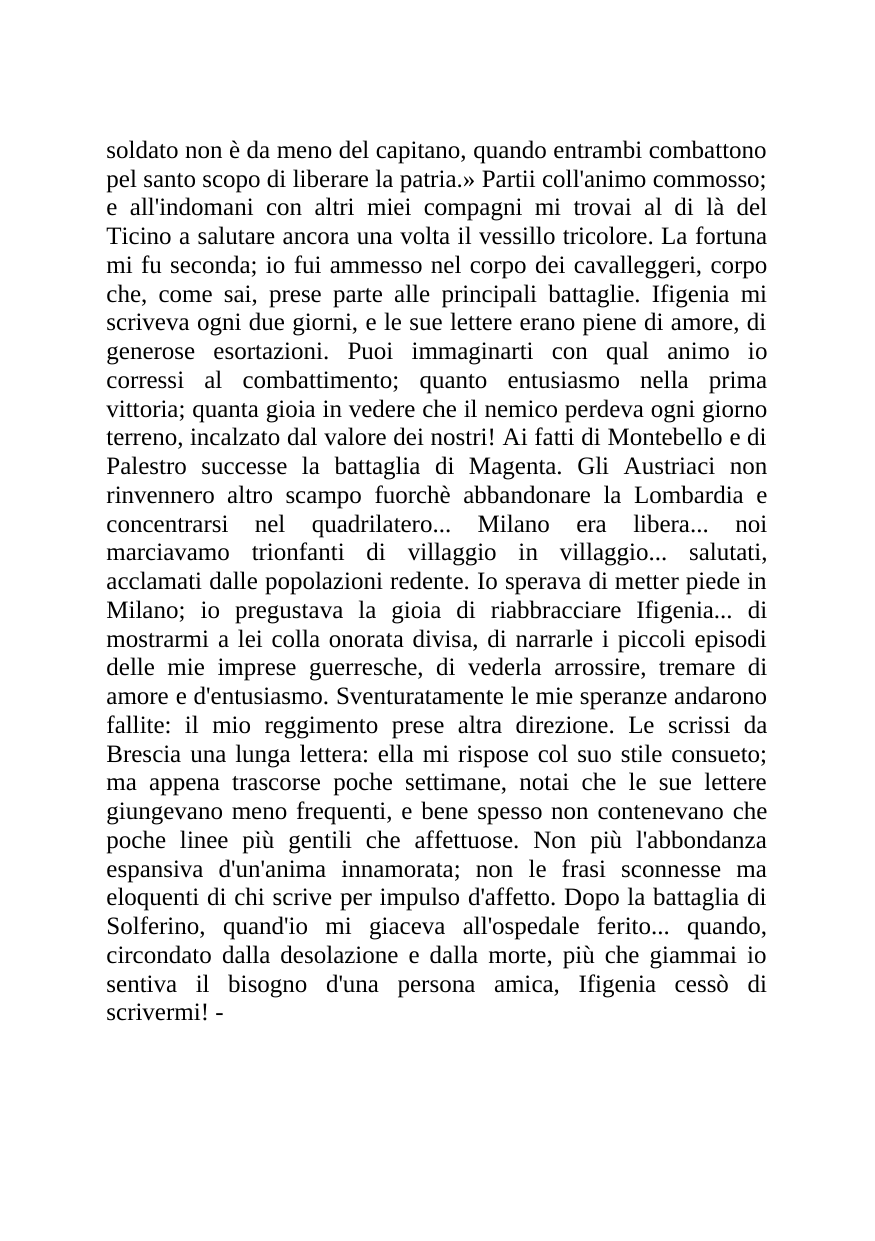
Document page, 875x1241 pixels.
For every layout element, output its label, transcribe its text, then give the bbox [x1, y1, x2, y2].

text soldato non è da meno del capitano, quando entrambi combattono pel santo scopo di liberare la patria.» Partii coll'animo commosso; e all'indomani con altri miei compagni mi trovai al di là del Ticino a salutare ancora una volta il vessillo tricolore. La fortuna mi fu seconda; io fui ammesso nel corpo dei cavalleggeri, corpo che, come sai, prese parte alle principali battaglie. Ifigenia mi scriveva ogni due giorni, e le sue lettere erano piene di amore, di generose esortazioni. Puoi immaginarti con qual animo io corressi al combattimento; quanto entusiasmo nella prima vittoria; quanta gioia in vedere che il nemico perdeva ogni giorno terreno, incalzato dal valore dei nostri! Ai fatti di Montebello e di Palestro successe la battaglia di Magenta. Gli Austriaci non rinvennero altro scampo fuorchè abbandonare la Lombardia e concentrarsi nel quadrilatero... Milano era libera... noi marciavamo trionfanti di villaggio in villaggio... salutati, acclamati dalle popolazioni redente. Io sperava di metter piede in Milano; io pregustava la gioia di riabbracciare Ifigenia... di mostrarmi a lei colla onorata divisa, di narrarle i piccoli episodi delle mie imprese guerresche, di vederla arrossire, tremare di amore e d'entusiasmo. Sventuratamente le mie speranze andarono fallite: il mio reggimento prese altra direzione. Le scrissi da Brescia una lunga lettera: ella mi rispose col suo stile consueto; ma appena trascorse poche settimane, notai che le sue lettere giungevano meno frequenti, e bene spesso non contenevano che poche linee più gentili che affettuose. Non più l'abbondanza espansiva d'un'anima innamorata; non le frasi sconnesse ma eloquenti di chi scrive per impulso d'affetto. Dopo la battaglia di Solferino, quand'io mi giaceva all'ospedale ferito... quando, circondato dalla desolazione e dalla morte, più che giammai io sentiva il bisogno d'una persona amica, Ifigenia cessò di scrivermi! - [106, 135, 768, 1026]
